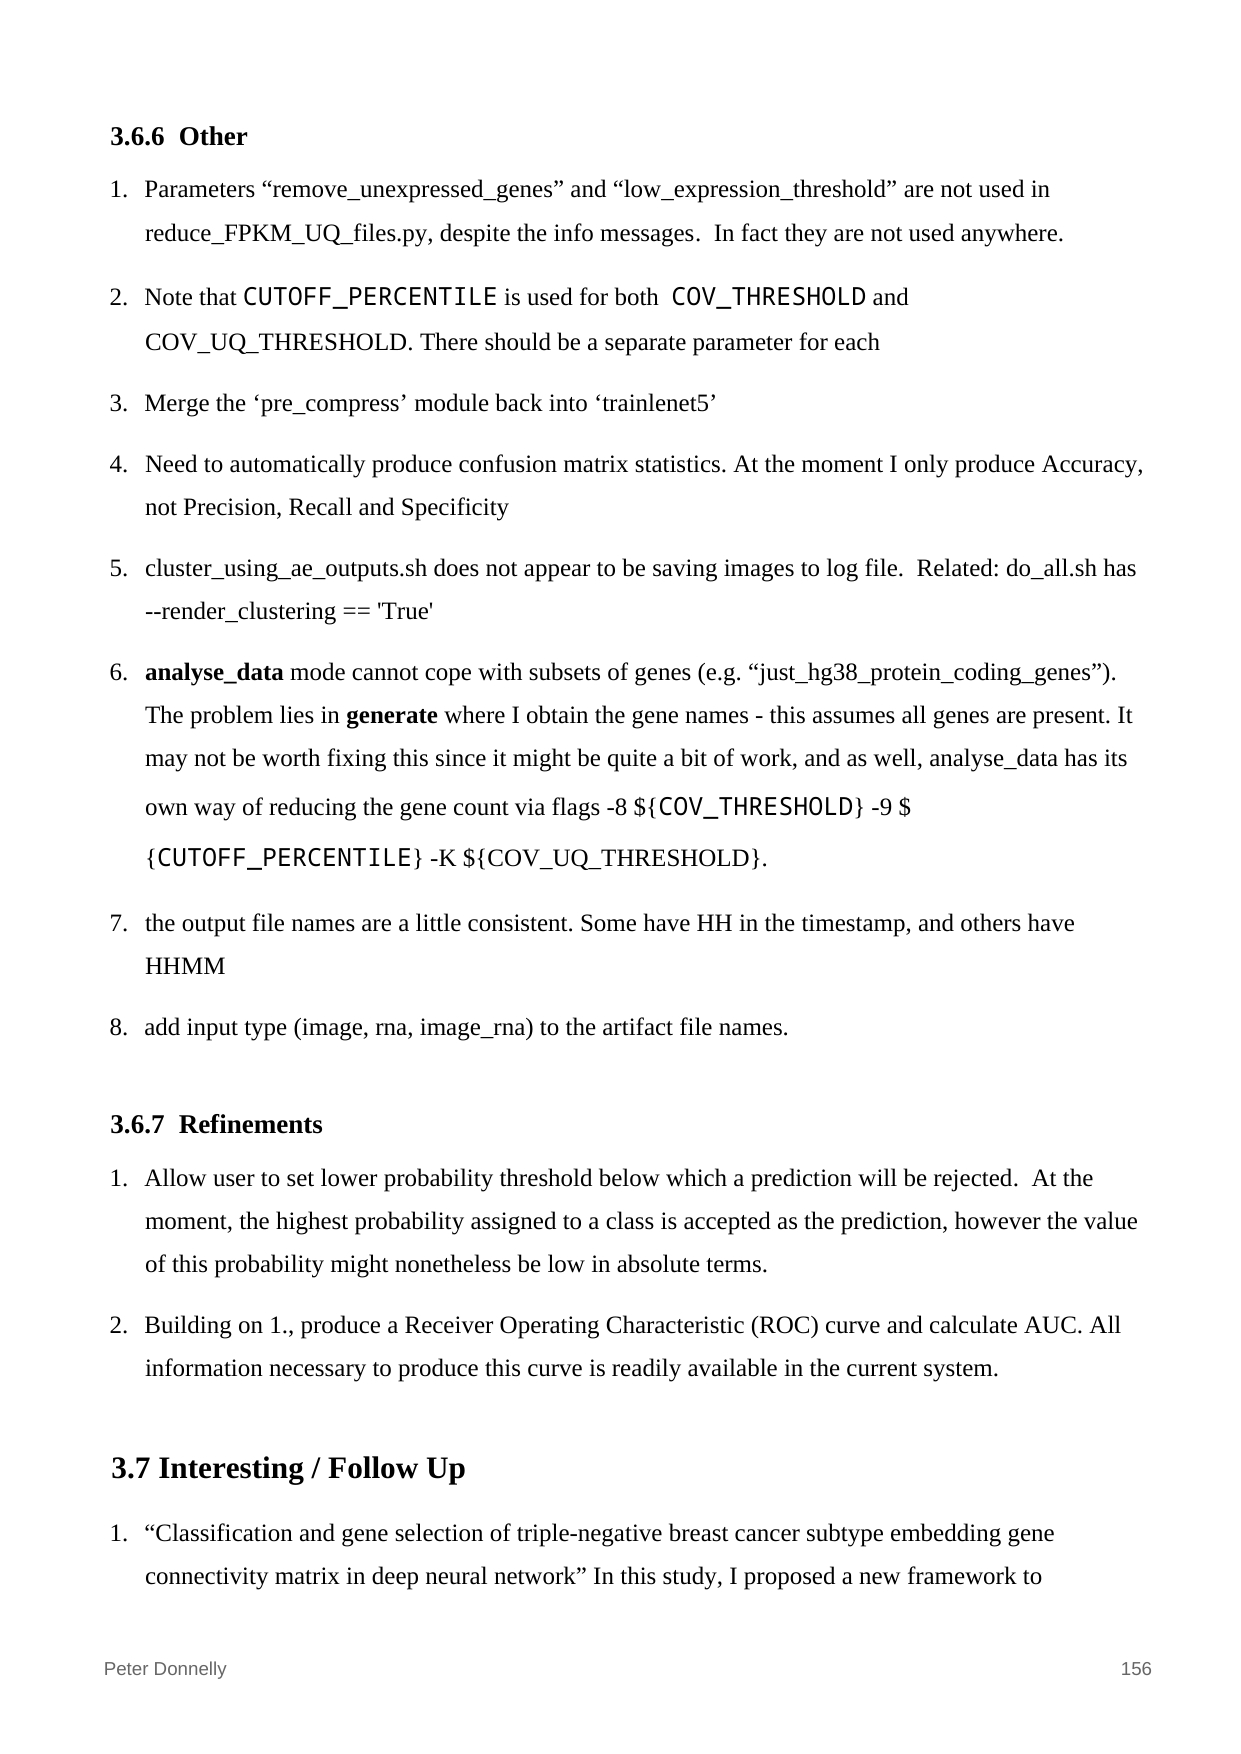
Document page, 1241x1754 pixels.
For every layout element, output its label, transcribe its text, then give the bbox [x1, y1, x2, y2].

list Parameters “remove_unexpressed_genes” and “low_expression_threshold” are not used in reduce_FPKM_UQ_files.py, despite the info messages. In fact they are not used anywhere. [109, 174, 1146, 246]
list the output file names are a little consistent. Some have HH in the timestamp, and others have HHMM [109, 908, 1146, 980]
subtitle Interesting / Follow Up [103, 1450, 1146, 1486]
list “Classification and gene selection of triple-negative breast cancer subtype embedding gene connectivity matrix in deep neural network” In this study, I proposed a new framework to [109, 1518, 1146, 1590]
list cluster_using_ae_outputs.sh does not appear to be saving images to log file. Related: do_all.sh has --render_clustering == 'True' [109, 553, 1146, 624]
list add input type (image, rna, image_rna) to the artifact file names. [109, 1012, 1146, 1041]
list analyse_data mode cannot cope with subsets of genes (e.g. “just_hg38_protein_coding_genes”). The problem lies in generate where I obtain the gene names - this assumes all genes are present. It may not be worth fixing this since it might be quite a bit of work, and as well, analyse_data has its own way of reducing the gene count via flags -8 ${COV_THRESHOLD} -9 ${CUTOFF_PERCENTILE} -K ${COV_UQ_THRESHOLD}. [109, 657, 1146, 874]
list Need to automatically produce confusion matrix statistics. At the moment I only produce Accuracy, not Precision, Recall and Specificity [109, 449, 1146, 521]
list Allow user to set lower probability threshold below which a prediction will be rejected. At the moment, the highest probability assigned to a class is accepted as the prediction, however the value of this probability might nonetheless be low in absolute terms. [109, 1163, 1146, 1278]
subtitle Refinements [103, 1108, 1146, 1140]
list Note that CUTOFF_PERCENTILE is used for both COV_THRESHOLD and COV_UQ_THRESHOLD. There should be a separate parameter for each [109, 278, 1146, 356]
list Building on 1., produce a Receiver Operating Characteristic (ROC) curve and calculate AUC. All information necessary to produce this curve is readily available in the current system. [109, 1310, 1146, 1382]
list Merge the ‘pre_compress’ module back into ‘trainlenet5’ [109, 388, 1146, 417]
subtitle Other [103, 120, 1146, 151]
